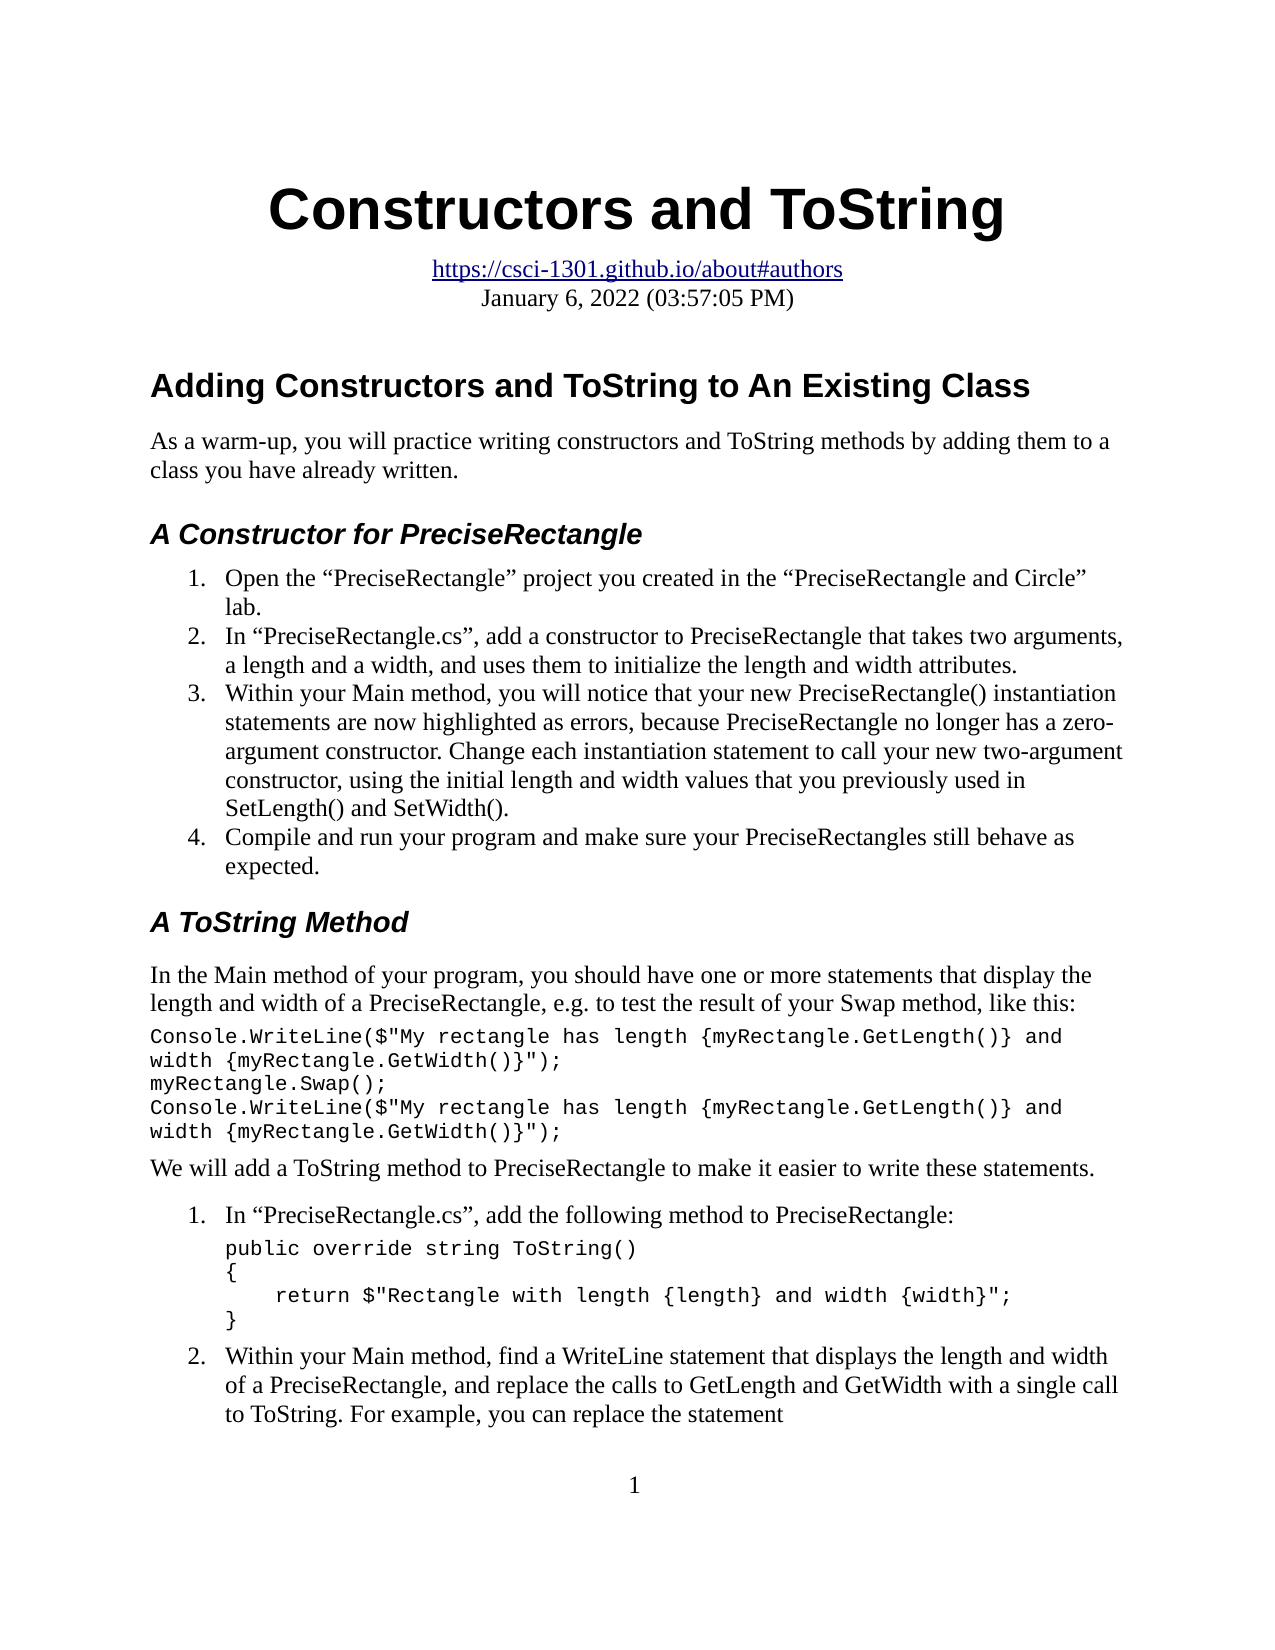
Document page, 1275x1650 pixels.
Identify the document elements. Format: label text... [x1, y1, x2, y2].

list public override string ToString() [187, 1238, 1125, 1261]
text In the Main method of your program, you should have one or more statements that display the length and width of a PreciseRectangle, e.g. to test the result of your Swap method, like this: [150, 960, 1125, 1017]
text We will add a ToString method to PreciseRectangle to make it easier to write these statements. [150, 1153, 1125, 1182]
text https://csci-1301.github.io/about#authors [150, 254, 1125, 283]
list Open the “PreciseRectangle” project you created in the “PreciseRectangle and Circle” lab. [187, 563, 1125, 621]
list Within your Main method, find a WriteLine statement that displays the length and width of a PreciseRectangle, and replace the calls to GetLength and GetWidth with a single call to ToString. For example, you can replace the statement [187, 1341, 1125, 1427]
title Constructors and ToString [150, 175, 1125, 242]
list In “PreciseRectangle.cs”, add the following method to PreciseRectangle: [187, 1200, 1125, 1229]
list Compile and run your program and make sure your PreciseRectangles still behave as expected. [187, 822, 1125, 880]
text myRectangle.Swap(); [150, 1073, 1125, 1097]
text Console.WriteLine($"My rectangle has length {myRectangle.GetLength()} and width {myRectangle.GetWidth()}"); [150, 1026, 1125, 1073]
text January 6, 2022 (03:57:05 PM) [150, 283, 1125, 312]
subtitle Adding Constructors and ToString to An Existing Class [150, 366, 1125, 404]
list { [187, 1261, 1125, 1285]
subtitle A ToString Method [150, 905, 1125, 938]
list In “PreciseRectangle.cs”, add a constructor to PreciseRectangle that takes two arguments, a length and a width, and uses them to initialize the length and width attributes. [187, 621, 1125, 678]
list } [187, 1309, 1125, 1332]
list return $"Rectangle with length {length} and width {width}"; [187, 1285, 1125, 1309]
text As a warm-up, you will practice writing constructors and ToString methods by adding them to a class you have already written. [150, 426, 1125, 483]
list Within your Main method, you will notice that your new PreciseRectangle() instantiation statements are now highlighted as errors, because PreciseRectangle no longer has a zero-argument constructor. Change each instantiation statement to call your new two-argument constructor, using the initial length and width values that you previously used in SetLength() and SetWidth(). [187, 678, 1125, 822]
text Console.WriteLine($"My rectangle has length {myRectangle.GetLength()} and width {myRectangle.GetWidth()}"); [150, 1097, 1125, 1144]
subtitle A Constructor for PreciseRectangle [150, 517, 1125, 551]
